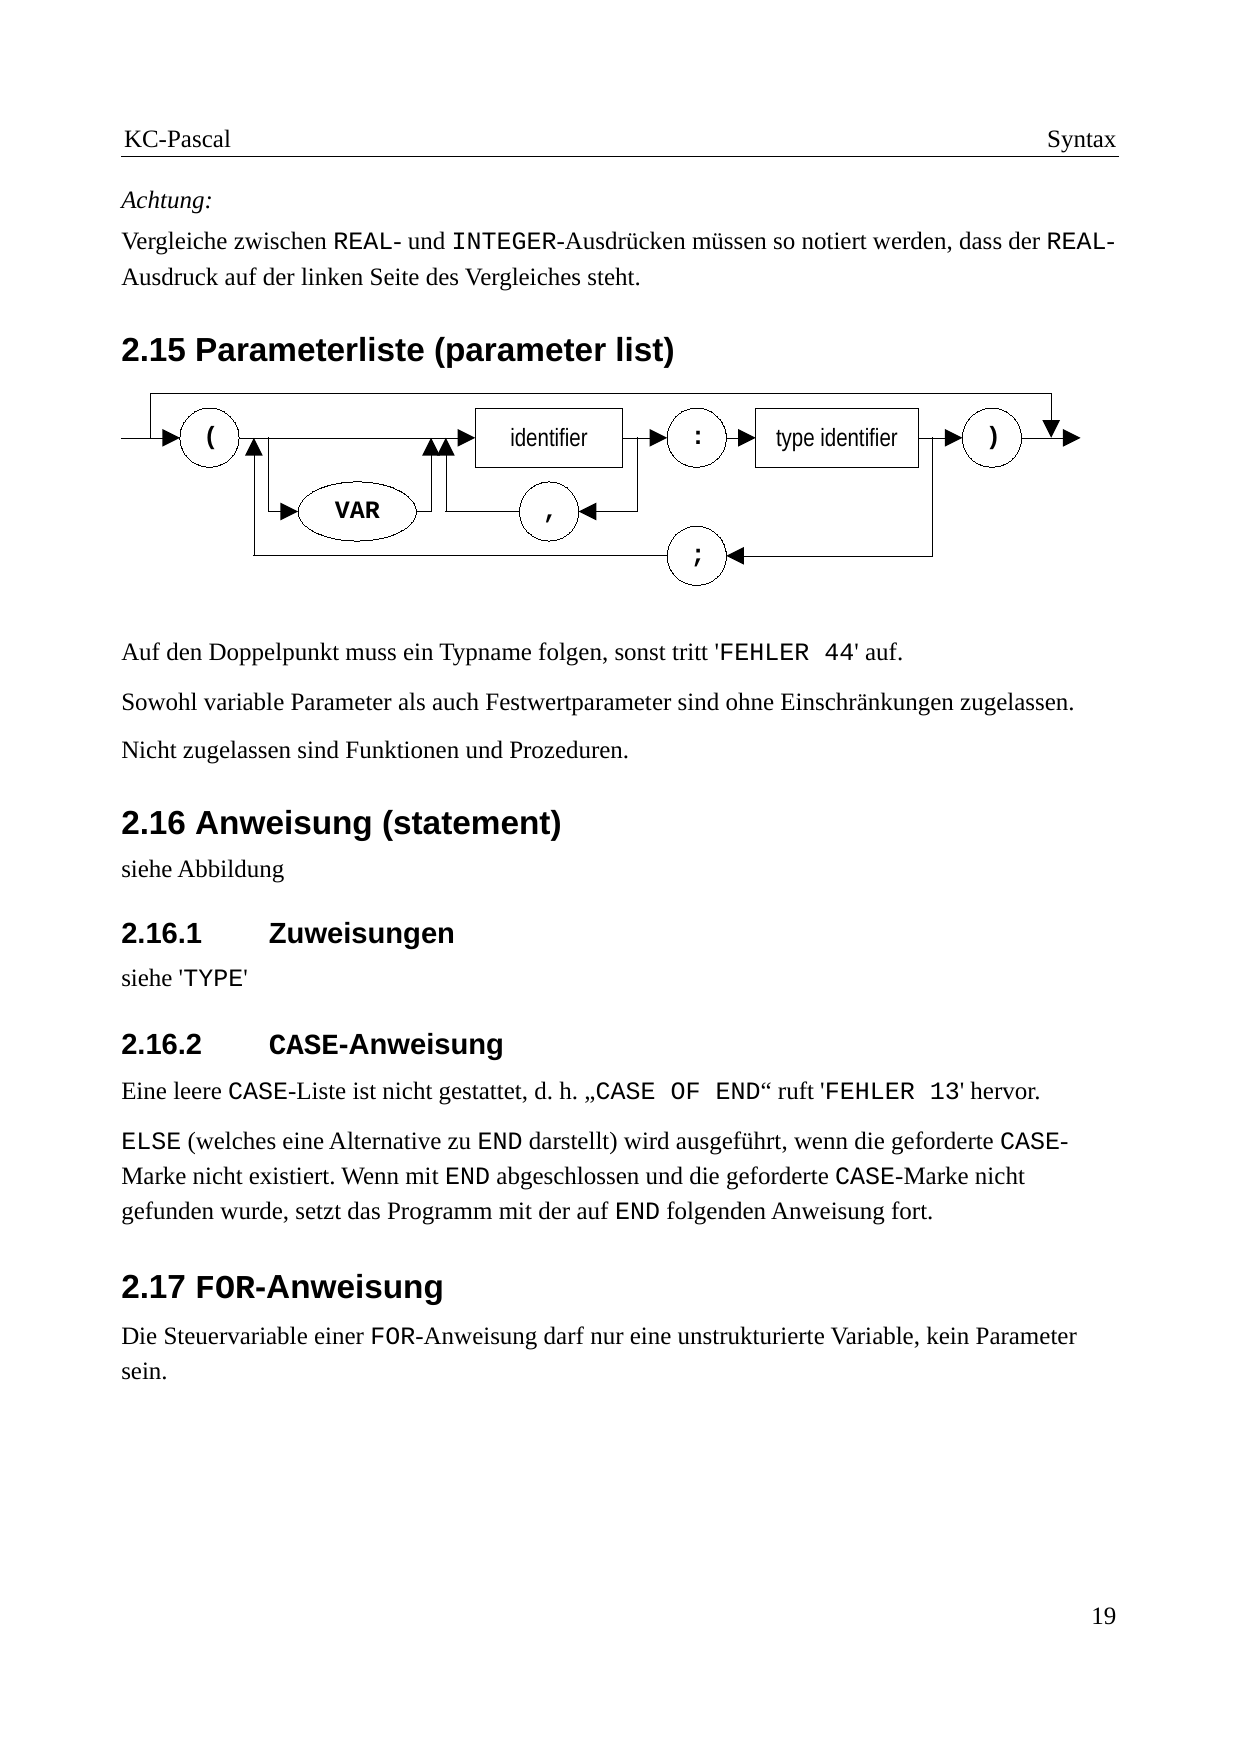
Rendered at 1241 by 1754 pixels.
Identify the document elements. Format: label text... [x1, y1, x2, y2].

text siehe Abbildung [121, 854, 1119, 883]
text Vergleiche zwischen REAL- und INTEGER-Ausdrücken müssen so notiert werden, dass der REAL-Ausdruck auf der linken Seite des Vergleiches steht. [121, 226, 1119, 290]
subtitle Parameterliste (parameter list) [121, 330, 1119, 368]
subtitle Anweisung (statement) [121, 803, 1119, 842]
subtitle CASE-Anweisung [121, 1027, 1119, 1063]
text Eine leere CASE-Liste ist nicht gestattet, d. h. „CASE OF END“ ruft 'FEHLER 13' hervor. [121, 1076, 1119, 1107]
text Die Steuervariable einer FOR-Anweisung darf nur eine unstrukturierte Variable, kein Parameter sein. [121, 1321, 1119, 1385]
text Sowohl variable Parameter als auch Festwertparameter sind ohne Einschränkungen zugelassen. [121, 687, 1119, 716]
text Achtung: [121, 185, 1119, 214]
text Nicht zugelassen sind Funktionen und Prozeduren. [121, 735, 1119, 764]
subtitle Zuweisungen [121, 917, 1119, 950]
text Auf den Doppelpunkt muss ein Typname folgen, sonst tritt 'FEHLER 44' auf. [121, 637, 1119, 668]
text ELSE (welches eine Alternative zu END darstellt) wird ausgeführt, wenn die geforderte CASE-Marke nicht existiert. Wenn mit END abgeschlossen und die geforderte CASE-Marke nicht gefunden wurde, setzt das Programm mit der auf END folgenden Anweisung fort. [121, 1126, 1119, 1227]
subtitle FOR-Anweisung [121, 1267, 1119, 1308]
text siehe 'TYPE' [121, 963, 1119, 993]
